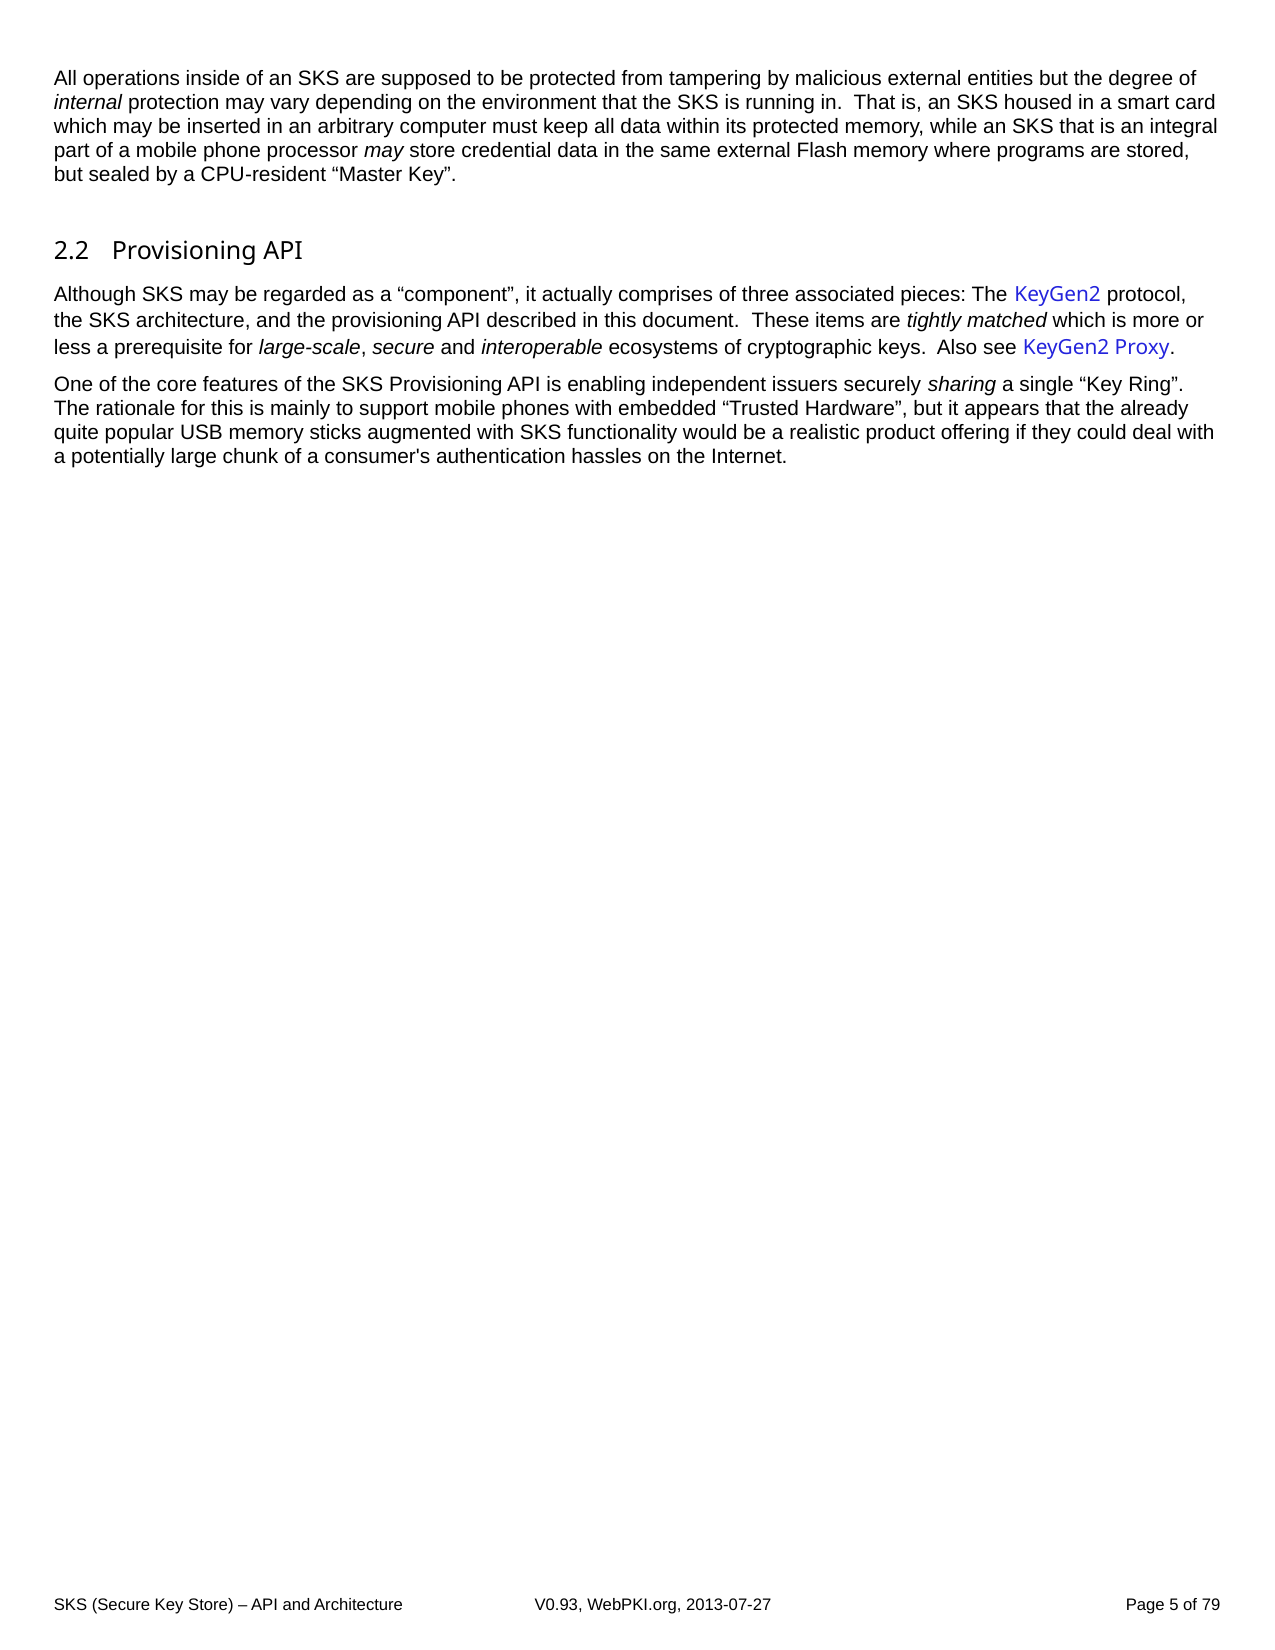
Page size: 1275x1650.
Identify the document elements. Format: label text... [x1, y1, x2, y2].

text One of the core features of the SKS Provisioning API is enabling independent issuers securely sharing a single “Key Ring”. The rationale for this is mainly to support mobile phones with embedded “Trusted Hardware”, but it appears that the already quite popular USB memory sticks augmented with SKS functionality would be a realistic product offering if they could deal with a potentially large chunk of a consumer's authentication hassles on the Internet. [54, 372, 1221, 468]
text All operations inside of an SKS are supposed to be protected from tampering by malicious external entities but the degree of internal protection may vary depending on the environment that the SKS is running in. That is, an SKS housed in a smart card which may be inserted in an arbitrary computer must keep all data within its protected memory, while an SKS that is an integral part of a mobile phone processor may store credential data in the same external Flash memory where programs are stored, but sealed by a CPU‑resident “Master Key”. [54, 66, 1221, 186]
text Although SKS may be regarded as a “component”, it actually comprises of three associated pieces: The KeyGen2 protocol, the SKS architecture, and the provisioning API described in this document. These items are tightly matched which is more or less a prerequisite for large-scale, secure and interoperable ecosystems of cryptographic keys. Also see KeyGen2 Proxy. [54, 279, 1221, 360]
subtitle Provisioning API [54, 233, 1221, 267]
